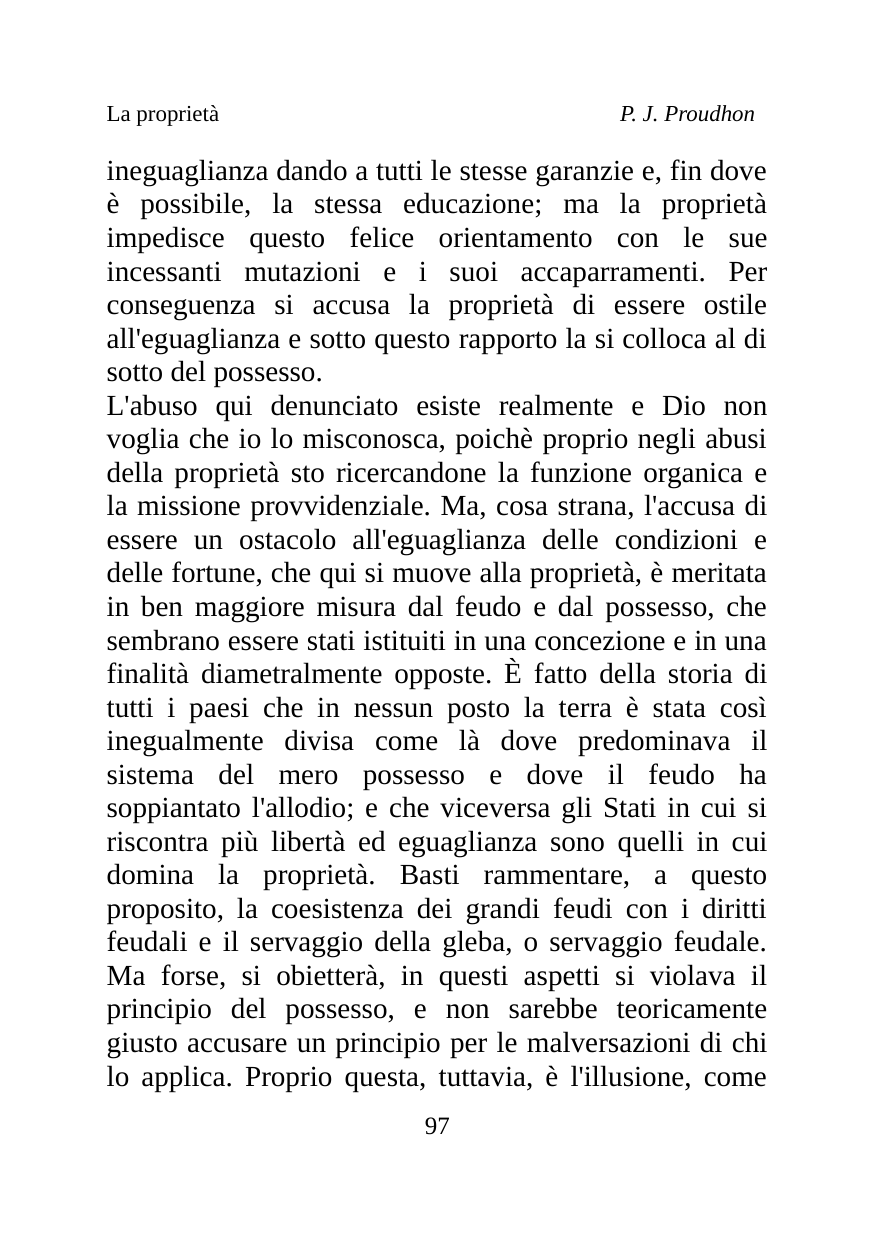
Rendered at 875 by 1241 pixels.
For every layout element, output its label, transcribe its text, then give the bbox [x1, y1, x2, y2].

text ineguaglianza dando a tutti le stesse garanzie e, fin dove è possibile, la stessa educazione; ma la proprietà impedisce questo felice orientamento con le sue incessanti mutazioni e i suoi accaparramenti. Per conseguenza si accusa la proprietà di essere ostile all'eguaglianza e sotto questo rapporto la si colloca al di sotto del possesso. [106, 153, 768, 388]
text L'abuso qui denunciato esiste realmente e Dio non voglia che io lo misconosca, poichè proprio negli abusi della proprietà sto ricercandone la funzione organica e la missione provvidenziale. Ma, cosa strana, l'accusa di essere un ostacolo all'eguaglianza delle condizioni e delle fortune, che qui si muove alla proprietà, è meritata in ben maggiore misura dal feudo e dal possesso, che sembrano essere stati istituiti in una concezione e in una finalità diametralmente opposte. È fatto della storia di tutti i paesi che in nessun posto la terra è stata così inegualmente divisa come là dove predominava il sistema del mero possesso e dove il feudo ha soppiantato l'allodio; e che viceversa gli Stati in cui si riscontra più libertà ed eguaglianza sono quelli in cui domina la proprietà. Basti rammentare, a questo proposito, la coesistenza dei grandi feudi con i diritti feudali e il servaggio della gleba, o servaggio feudale. Ma forse, si obietterà, in questi aspetti si violava il principio del possesso, e non sarebbe teoricamente giusto accusare un principio per le malversazioni di chi lo applica. Proprio questa, tuttavia, è l'illusione, come [106, 388, 768, 1092]
